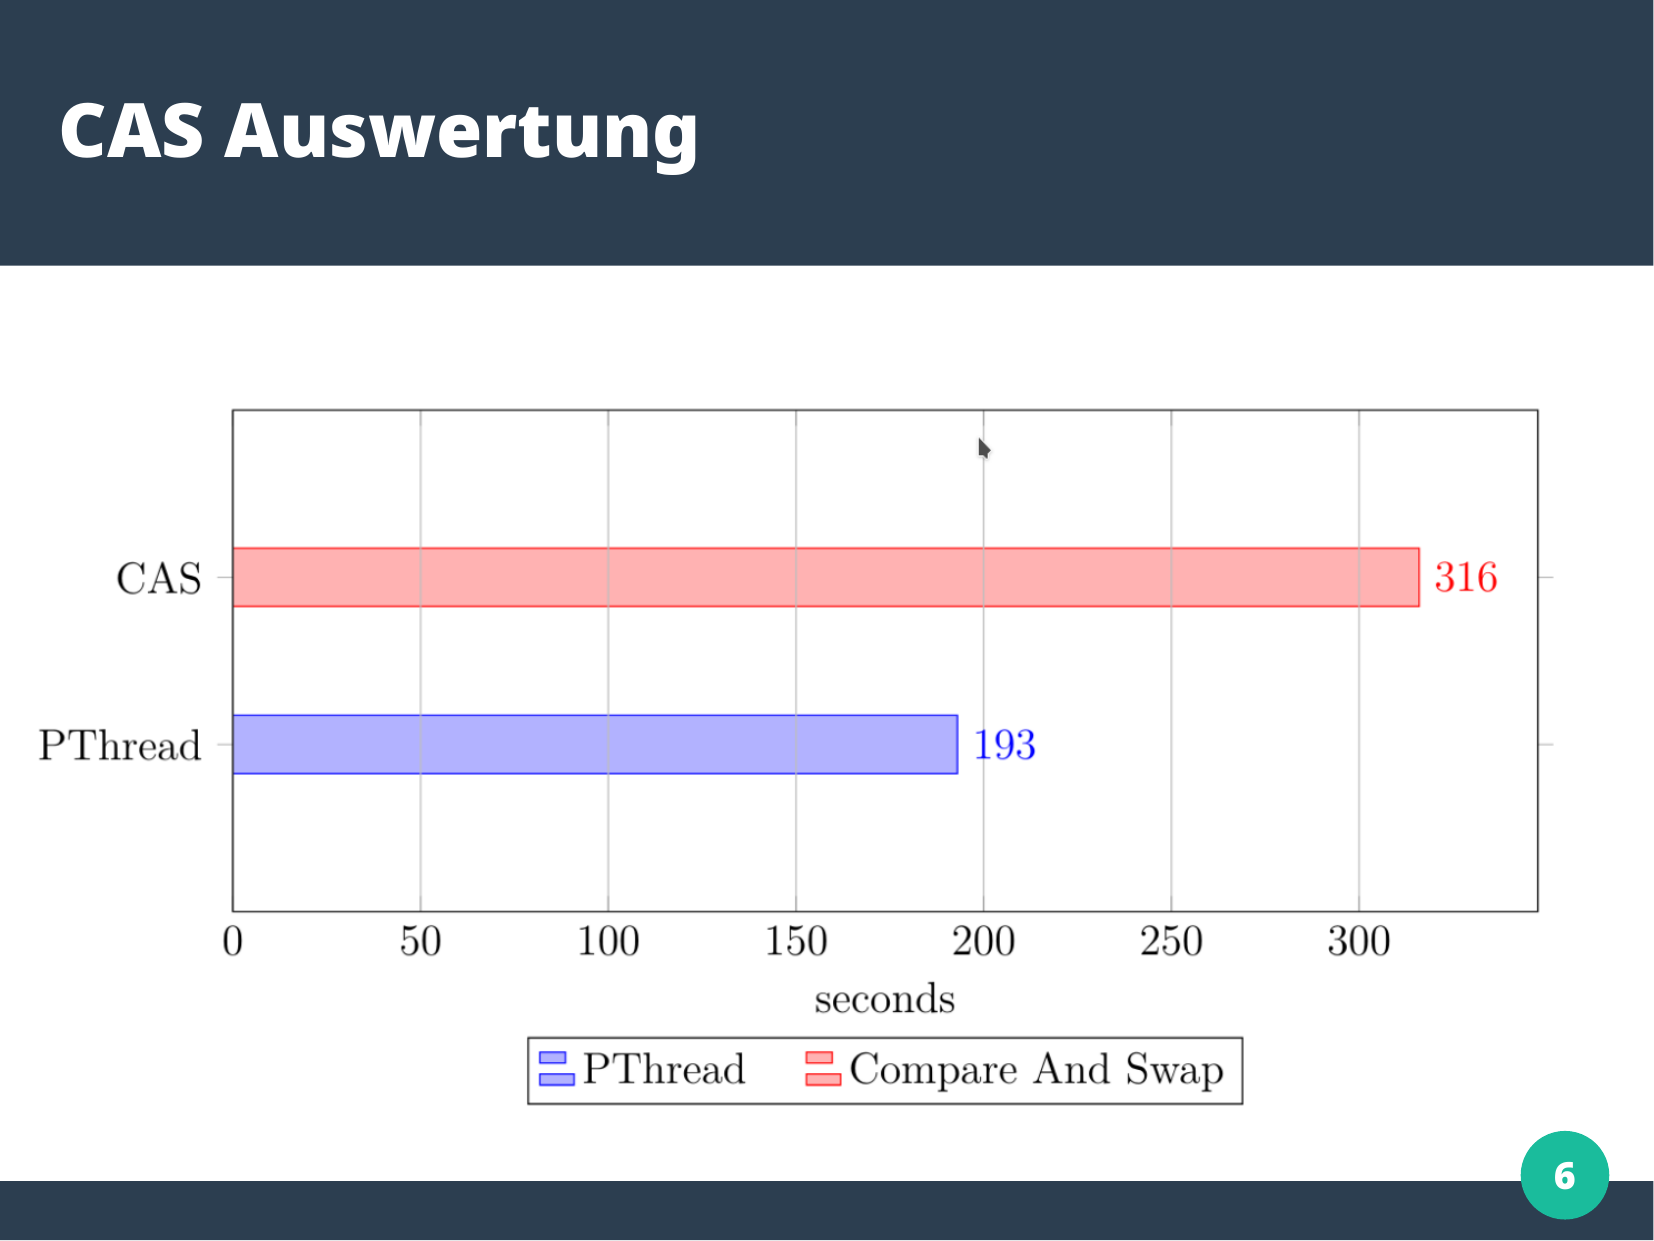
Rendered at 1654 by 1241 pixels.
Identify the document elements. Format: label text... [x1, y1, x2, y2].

title CAS Auswertung [59, 49, 1595, 207]
picture [0, 383, 1654, 1119]
